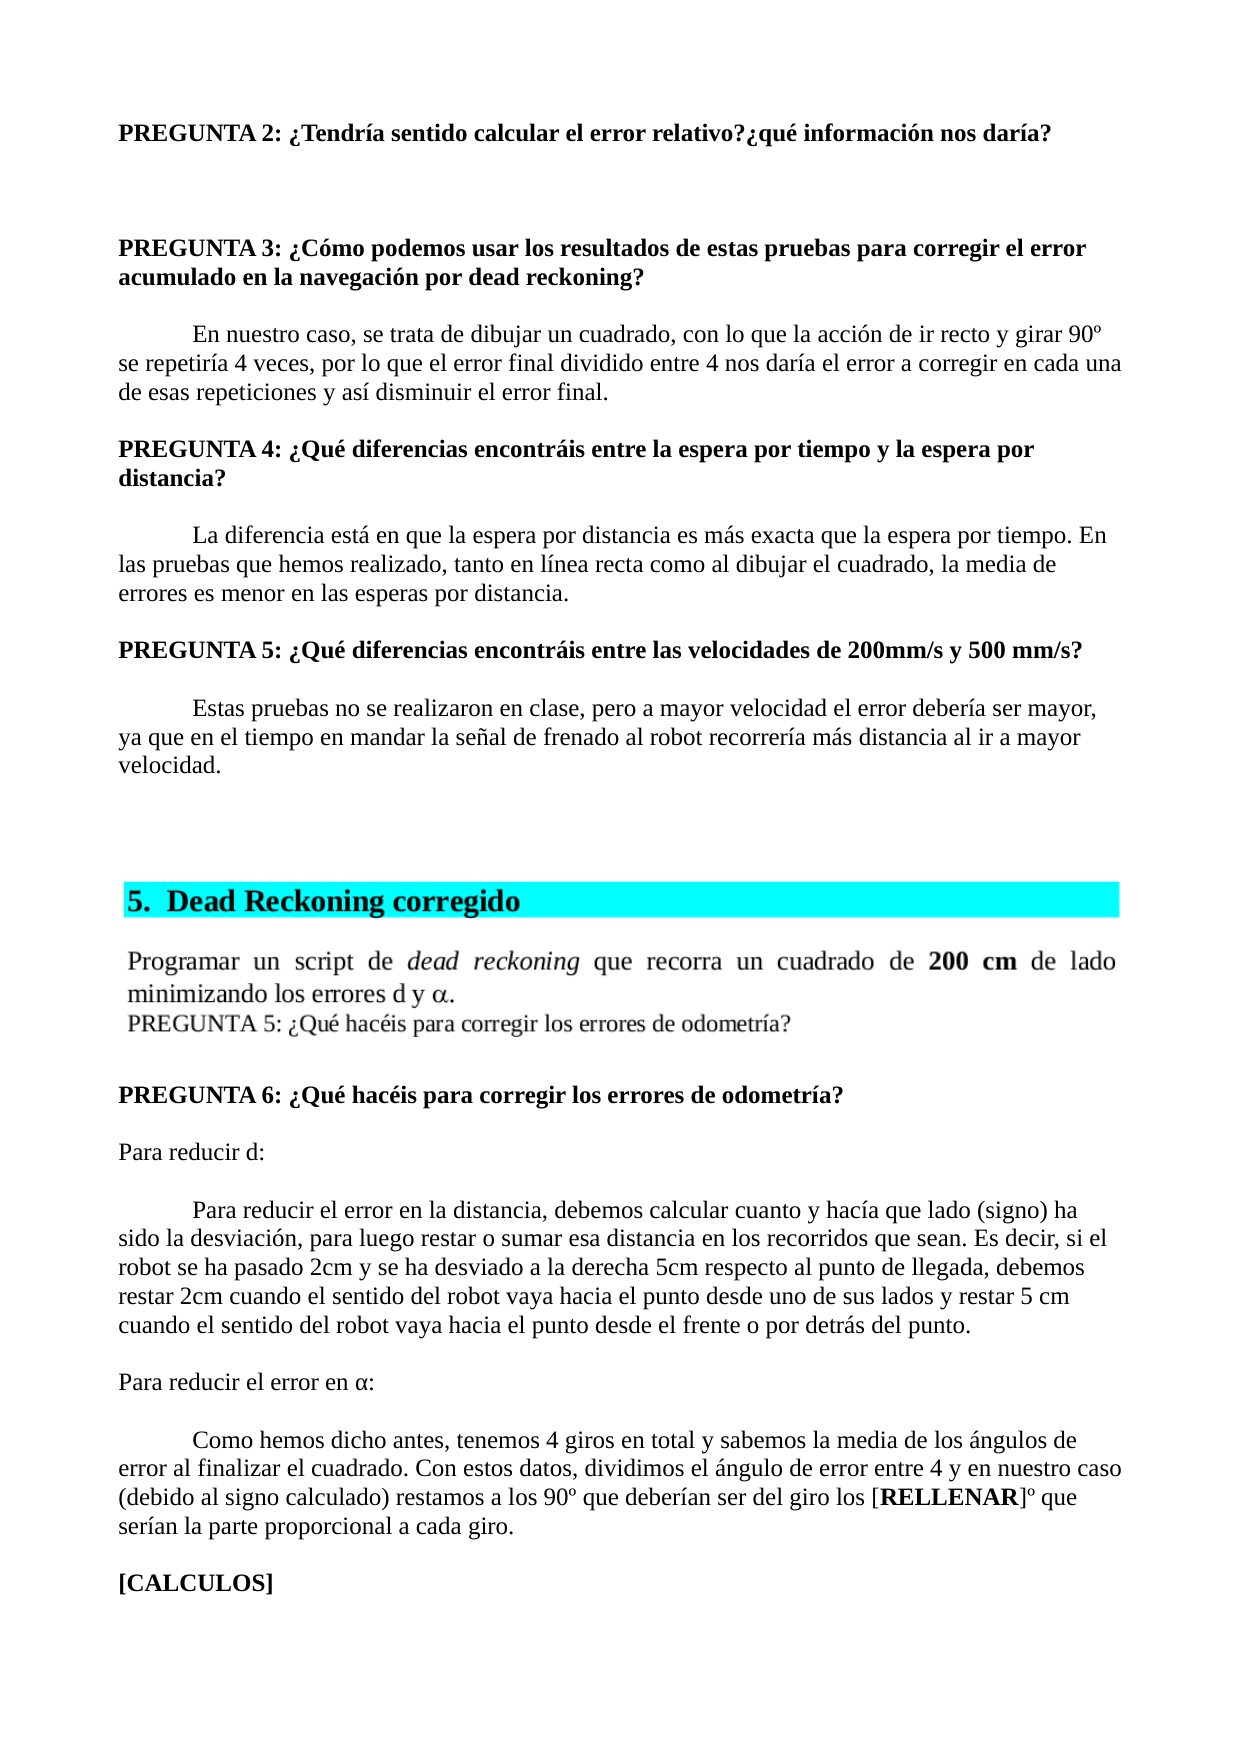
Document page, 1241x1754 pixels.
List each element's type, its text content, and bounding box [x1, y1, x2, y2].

text Estas pruebas no se realizaron en clase, pero a mayor velocidad el error debería ser mayor, ya que en el tiempo en mandar la señal de frenado al robot recorrería más distancia al ir a mayor velocidad. [118, 693, 1122, 779]
text PREGUNTA 2: ¿Tendría sentido calcular el error relativo?¿qué información nos daría? [118, 118, 1122, 147]
text PREGUNTA 3: ¿Cómo podemos usar los resultados de estas pruebas para corregir el error acumulado en la navegación por dead reckoning? [118, 233, 1122, 291]
text PREGUNTA 4: ¿Qué diferencias encontráis entre la espera por tiempo y la espera por distancia? [118, 434, 1122, 492]
text PREGUNTA 5: ¿Qué diferencias encontráis entre las velocidades de 200mm/s y 500 mm/s? [118, 636, 1122, 664]
text Para reducir d: [118, 1137, 1122, 1166]
picture [101, 865, 1139, 1051]
text Como hemos dicho antes, tenemos 4 giros en total y sabemos la media de los ángulos de error al finalizar el cuadrado. Con estos datos, dividimos el ángulo de error entre 4 y en nuestro caso (debido al signo calculado) restamos a los 90º que deberían ser del giro los [RELLENAR]º que serían la parte proporcional a cada giro. [118, 1425, 1122, 1540]
text PREGUNTA 6: ¿Qué hacéis para corregir los errores de odometría? [118, 1080, 1122, 1108]
text Para reducir el error en α: [118, 1367, 1122, 1396]
text La diferencia está en que la espera por distancia es más exacta que la espera por tiempo. En las pruebas que hemos realizado, tanto en línea recta como al dibujar el cuadrado, la media de errores es menor en las esperas por distancia. [118, 521, 1122, 607]
text Para reducir el error en la distancia, debemos calcular cuanto y hacía que lado (signo) ha sido la desviación, para luego restar o sumar esa distancia en los recorridos que sean. Es decir, si el robot se ha pasado 2cm y se ha desviado a la derecha 5cm respecto al punto de llegada, debemos restar 2cm cuando el sentido del robot vaya hacia el punto desde uno de sus lados y restar 5 cm cuando el sentido del robot vaya hacia el punto desde el frente o por detrás del punto. [118, 1195, 1122, 1338]
text En nuestro caso, se trata de dibujar un cuadrado, con lo que la acción de ir recto y girar 90º se repetiría 4 veces, por lo que el error final dividido entre 4 nos daría el error a corregir en cada una de esas repeticiones y así disminuir el error final. [118, 319, 1122, 406]
text [CALCULOS] [118, 1568, 1122, 1597]
